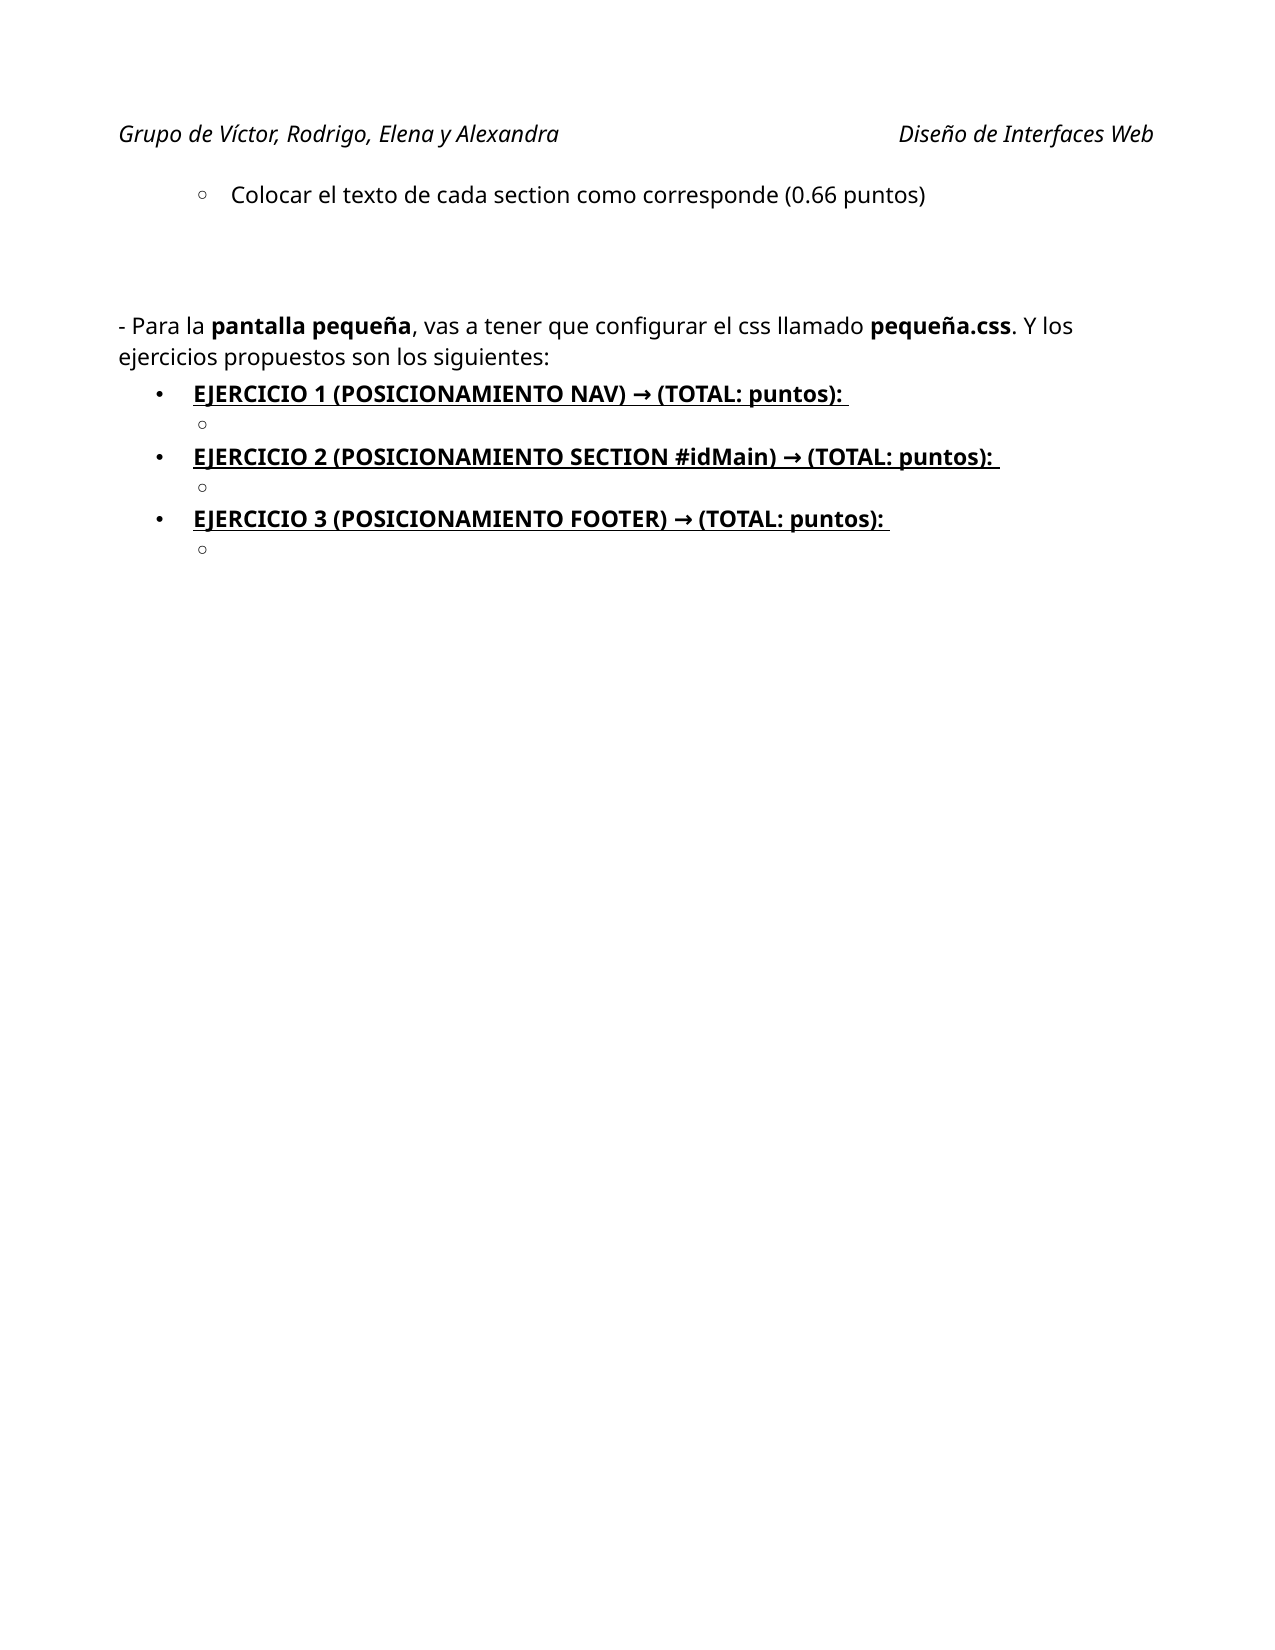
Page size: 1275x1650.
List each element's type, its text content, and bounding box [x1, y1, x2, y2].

list EJERCICIO 3 (POSICIONAMIENTO FOOTER) → (TOTAL: puntos): [156, 503, 1157, 534]
list EJERCICIO 2 (POSICIONAMIENTO SECTION #idMain) → (TOTAL: puntos): [156, 441, 1157, 472]
list Colocar el texto de cada section como corresponde (0.66 puntos) [193, 179, 1157, 210]
text - Para la pantalla pequeña, vas a tener que configurar el css llamado pequeña.css. Y los ejercicios propuestos son los siguientes: [118, 310, 1157, 372]
list EJERCICIO 1 (POSICIONAMIENTO NAV) → (TOTAL: puntos): [156, 378, 1157, 409]
